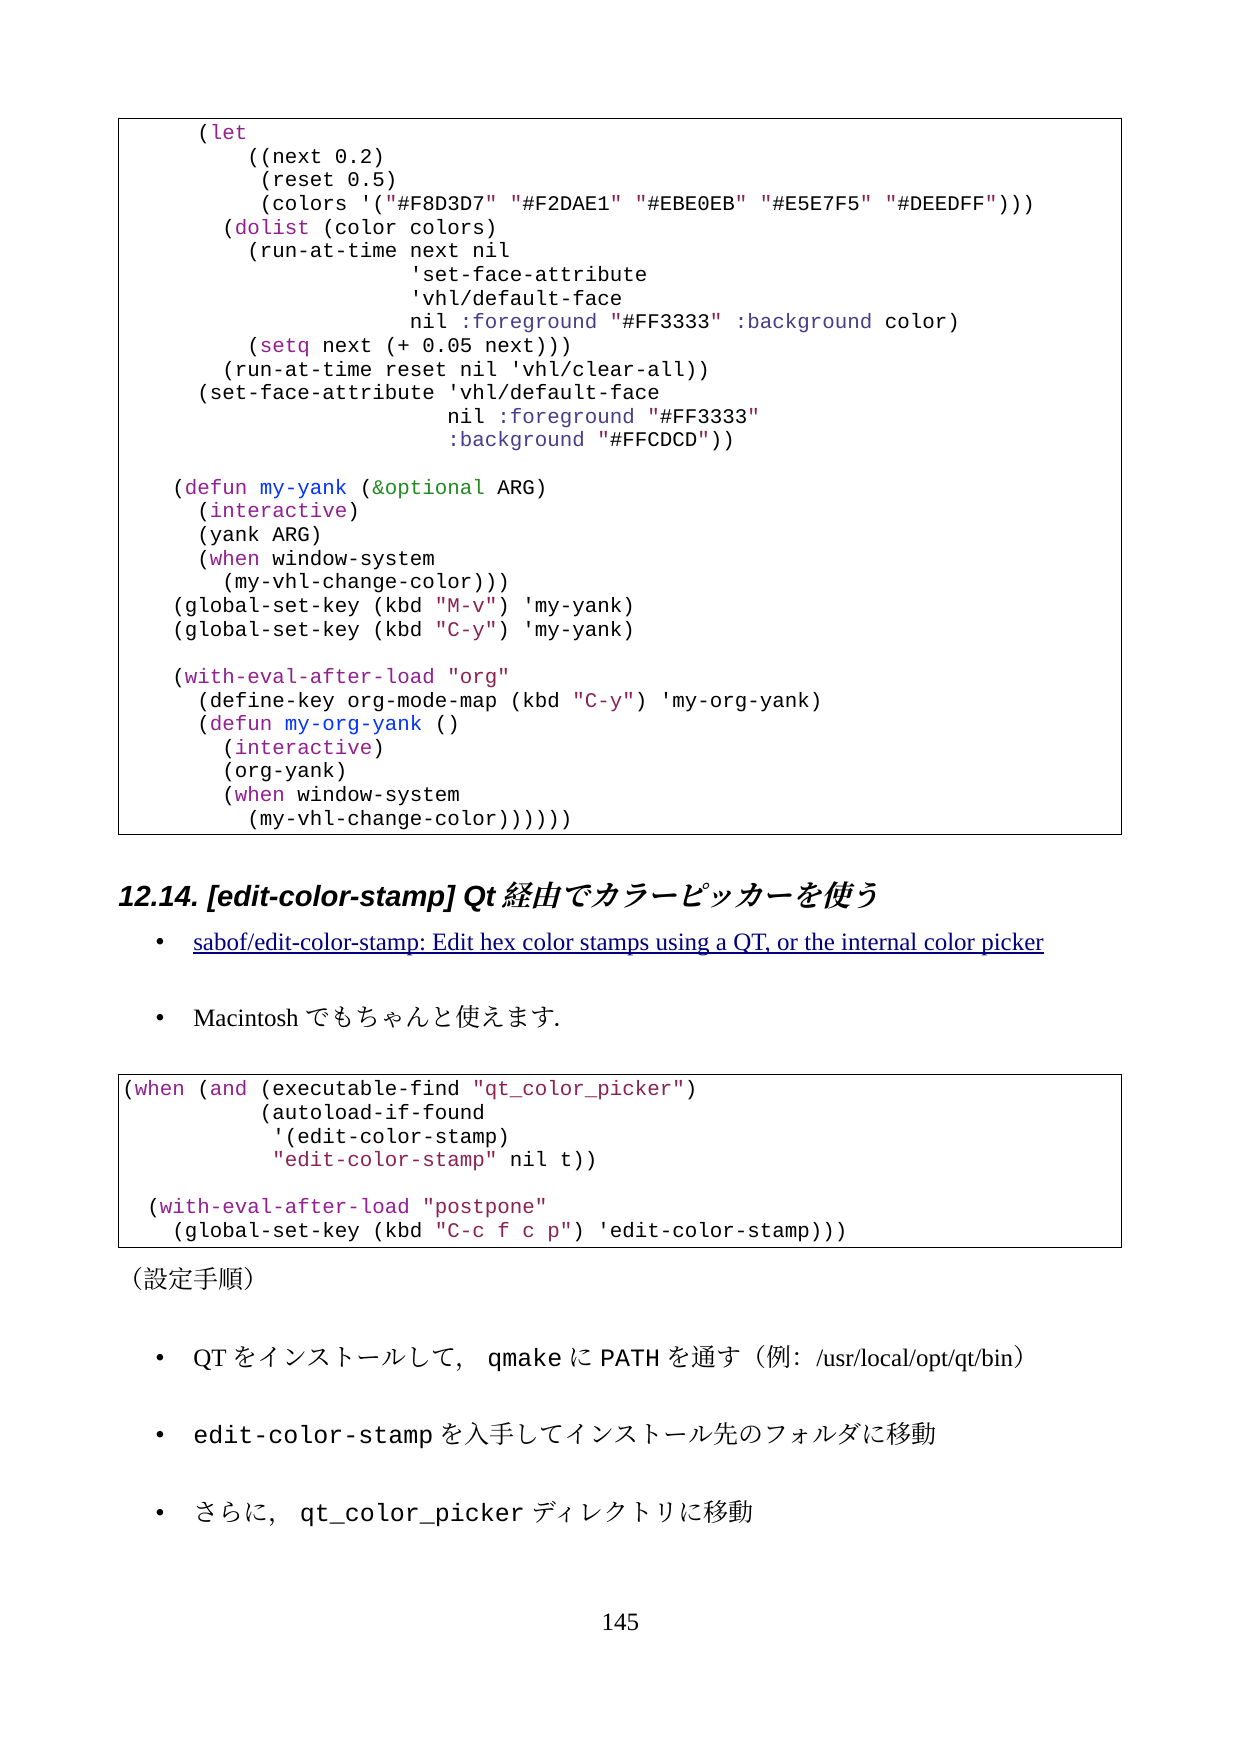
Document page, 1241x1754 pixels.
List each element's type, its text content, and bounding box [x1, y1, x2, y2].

text 'vhl/default-face [119, 284, 1121, 307]
text (with-eval-after-load "postpone" [119, 1193, 1121, 1216]
text （設定手順） [118, 1260, 1122, 1325]
text (run-at-time next nil [119, 236, 1121, 260]
list sabof/edit-color-stamp: Edit hex color stamps using a QT, or the internal color picker [156, 927, 1122, 985]
text 'set-face-attribute [119, 260, 1121, 284]
list さらに， qt_color_picker ディレクトリに移動 [156, 1492, 1122, 1557]
text '(edit-color-stamp) [119, 1122, 1121, 1145]
text :background "#FFCDCD")) [119, 426, 1121, 449]
text (reset 0.5) [119, 165, 1121, 189]
text "edit-color-stamp" nil t)) [119, 1145, 1121, 1169]
text (define-key org-mode-map (kbd "C-y") 'my-org-yank) [119, 686, 1121, 709]
list QT をインストールして， qmake に PATH を通す（例：/usr/local/opt/qt/bin） [156, 1337, 1122, 1402]
text (global-set-key (kbd "M-v") 'my-yank) [119, 591, 1121, 615]
text (defun my-org-yank () [119, 709, 1121, 733]
text (with-eval-after-load "org" [119, 662, 1121, 686]
text (yank ARG) [119, 520, 1121, 544]
list Macintosh でもちゃんと使えます． [156, 997, 1122, 1062]
text nil :foreground "#FF3333" :background color) [119, 307, 1121, 331]
text (interactive) [119, 733, 1121, 757]
text (when window-system [119, 544, 1121, 567]
text (global-set-key (kbd "C-c f c p") 'edit-color-stamp))) [119, 1216, 1121, 1247]
text (my-vhl-change-color))) [119, 567, 1121, 591]
text (autoload-if-found [119, 1098, 1121, 1122]
text (org-yank) [119, 757, 1121, 780]
list edit-color-stamp を入手してインストール先のフォルダに移動 [156, 1415, 1122, 1480]
text (defun my-yank (&optional ARG) [119, 473, 1121, 496]
text (set-face-attribute 'vhl/default-face [119, 378, 1121, 402]
subtitle [edit-color-stamp] Qt経由でカラーピッカーを使う [118, 873, 1122, 915]
text (when window-system [119, 780, 1121, 804]
text (my-vhl-change-color)))))) [119, 804, 1121, 834]
text (let [119, 119, 1121, 142]
text (interactive) [119, 496, 1121, 520]
text ((next 0.2) [119, 142, 1121, 165]
text (run-at-time reset nil 'vhl/clear-all)) [119, 354, 1121, 378]
text nil :foreground "#FF3333" [119, 402, 1121, 426]
text (colors '("#F8D3D7" "#F2DAE1" "#EBE0EB" "#E5E7F5" "#DEEDFF"))) [119, 189, 1121, 213]
text (dolist (color colors) [119, 213, 1121, 236]
text (setq next (+ 0.05 next))) [119, 331, 1121, 354]
text (when (and (executable-find "qt_color_picker") [119, 1075, 1121, 1098]
text (global-set-key (kbd "C-y") 'my-yank) [119, 615, 1121, 638]
